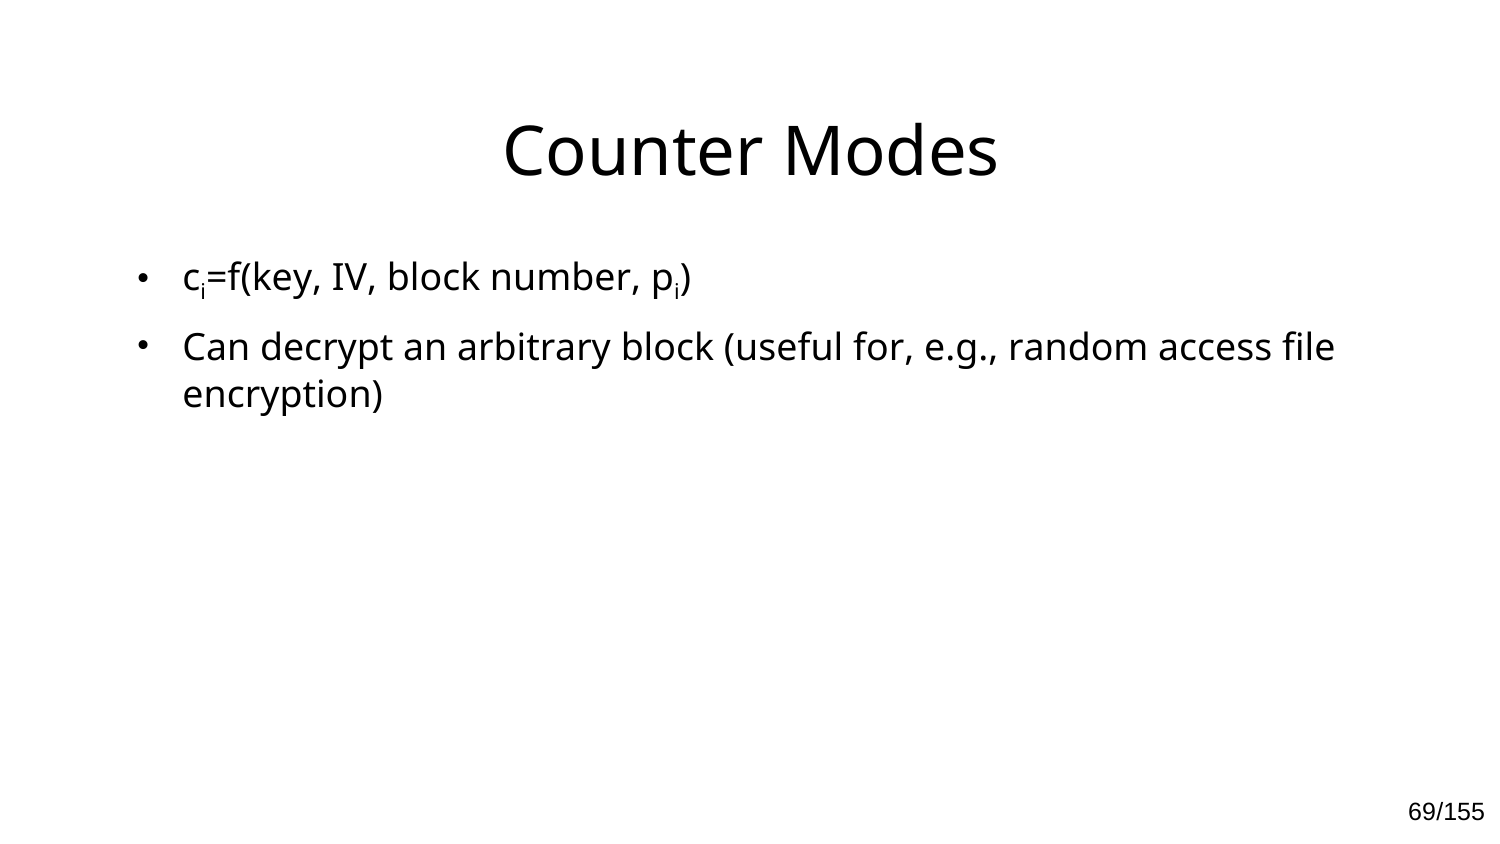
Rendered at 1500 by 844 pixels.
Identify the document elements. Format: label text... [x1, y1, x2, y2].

title Counter Modes [121, 78, 1381, 217]
list ci=f(key, IV, block number, pi) Can decrypt an arbitrary block (useful for, e.g., random access file encryption) [121, 244, 1381, 743]
